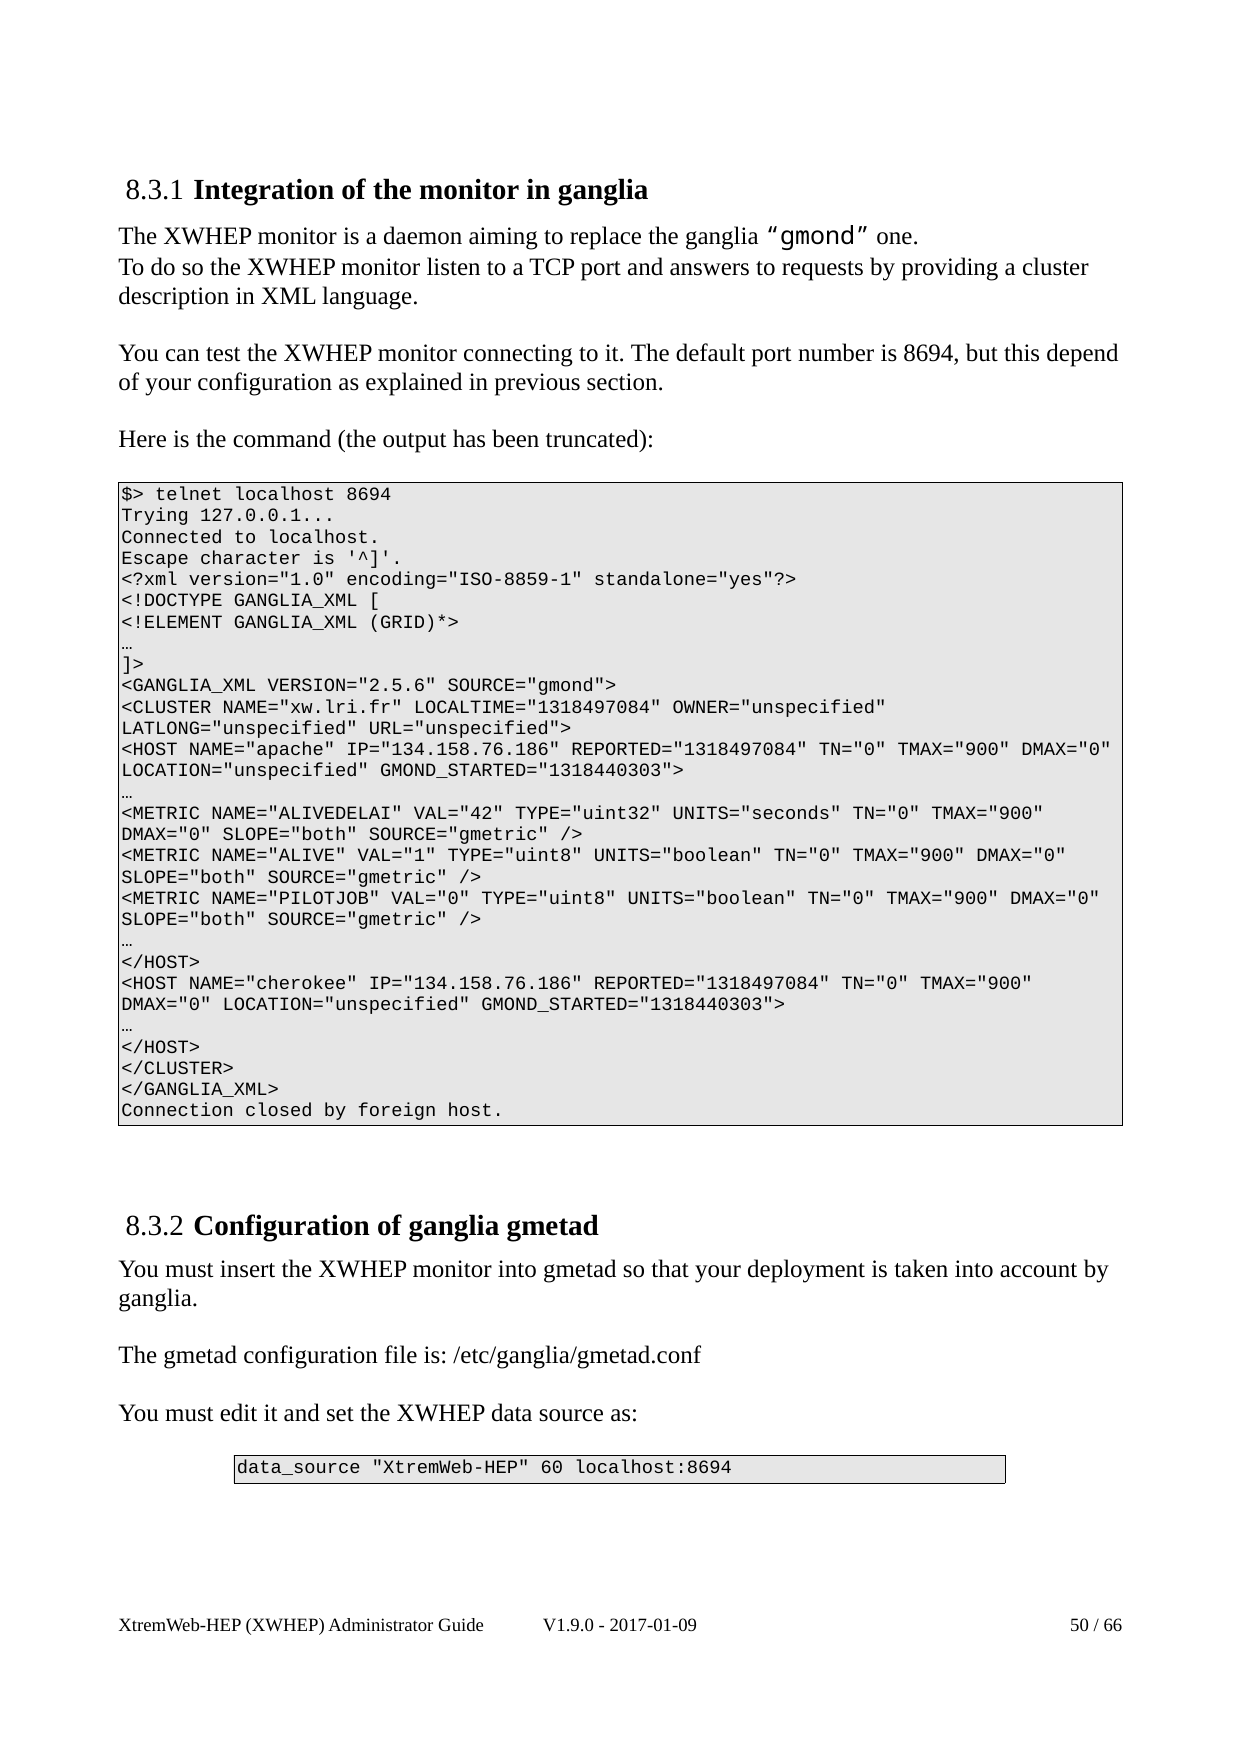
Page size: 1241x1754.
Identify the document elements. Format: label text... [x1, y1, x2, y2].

text <GANGLIA_XML VERSION="2.5.6" SOURCE="gmond"> [119, 673, 1122, 694]
text To do so the XWHEP monitor listen to a TCP port and answers to requests by providing a cluster description in XML language. [118, 252, 1122, 309]
text <METRIC NAME="PILOTJOB" VAL="0" TYPE="uint8" UNITS="boolean" TN="0" TMAX="900" DMAX="0" SLOPE="both" SOURCE="gmetric" /> [119, 886, 1122, 928]
text ]> [119, 652, 1122, 673]
text <CLUSTER NAME="xw.lri.fr" LOCALTIME="1318497084" OWNER="unspecified" LATLONG="unspecified" URL="unspecified"> [119, 694, 1122, 737]
text The XWHEP monitor is a daemon aiming to replace the ganglia “gmond” one. [118, 218, 1122, 252]
text data_source "XtremWeb-HEP" 60 localhost:8694 [235, 1456, 1005, 1483]
text … [119, 779, 1122, 801]
text <?xml version="1.0" encoding="ISO-8859-1" standalone="yes"?> [119, 567, 1122, 588]
text You must edit it and set the XWHEP data source as: [118, 1398, 1122, 1427]
text </CLUSTER> [119, 1056, 1122, 1077]
text Here is the command (the output has been truncated): [118, 424, 1122, 453]
subtitle Configuration of ganglia gmetad [118, 1208, 1122, 1242]
text <HOST NAME="cherokee" IP="134.158.76.186" REPORTED="1318497084" TN="0" TMAX="900" DMAX="0" LOCATION="unspecified" GMOND_STARTED="1318440303"> [119, 971, 1122, 1013]
text </GANGLIA_XML> [119, 1077, 1122, 1098]
text $> telnet localhost 8694 [119, 483, 1122, 503]
text Connected to localhost. [119, 524, 1122, 546]
text <!ELEMENT GANGLIA_XML (GRID)*> [119, 609, 1122, 631]
text … [119, 928, 1122, 949]
text <!DOCTYPE GANGLIA_XML [ [119, 588, 1122, 609]
text … [119, 1013, 1122, 1034]
subtitle Integration of the monitor in ganglia [118, 172, 1122, 205]
text <HOST NAME="apache" IP="134.158.76.186" REPORTED="1318497084" TN="0" TMAX="900" DMAX="0" LOCATION="unspecified" GMOND_STARTED="1318440303"> [119, 737, 1122, 779]
text Connection closed by foreign host. [119, 1098, 1122, 1125]
text Trying 127.0.0.1... [119, 503, 1122, 524]
text The gmetad configuration file is: /etc/ganglia/gmetad.conf [118, 1340, 1122, 1369]
text </HOST> [119, 1034, 1122, 1056]
text Escape character is '^]'. [119, 546, 1122, 567]
text You must insert the XWHEP monitor into gmetad so that your deployment is taken into account by ganglia. [118, 1254, 1122, 1312]
text </HOST> [119, 949, 1122, 971]
text … [119, 631, 1122, 652]
text <METRIC NAME="ALIVEDELAI" VAL="42" TYPE="uint32" UNITS="seconds" TN="0" TMAX="900" DMAX="0" SLOPE="both" SOURCE="gmetric" /> [119, 801, 1122, 843]
text You can test the XWHEP monitor connecting to it. The default port number is 8694, but this depend of your configuration as explained in previous section. [118, 338, 1122, 396]
text <METRIC NAME="ALIVE" VAL="1" TYPE="uint8" UNITS="boolean" TN="0" TMAX="900" DMAX="0" SLOPE="both" SOURCE="gmetric" /> [119, 843, 1122, 886]
